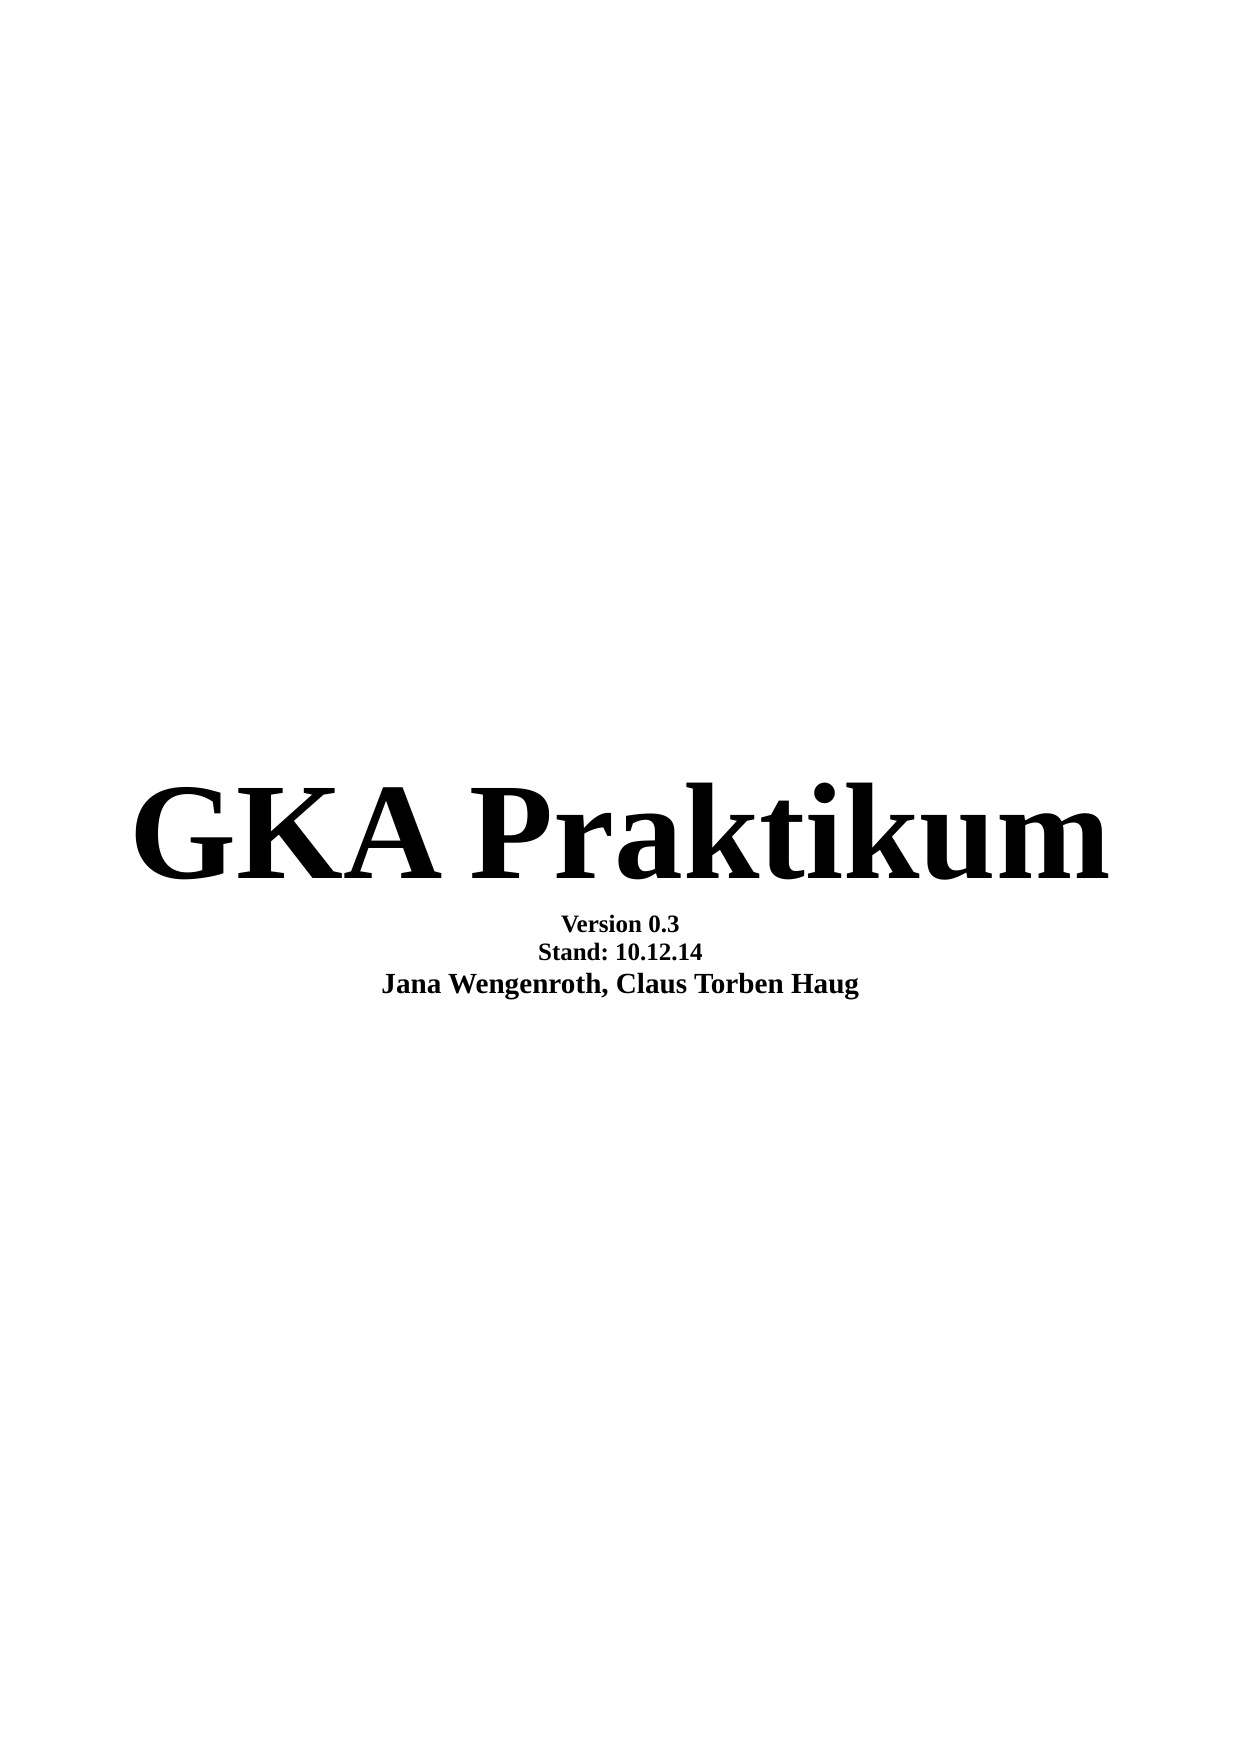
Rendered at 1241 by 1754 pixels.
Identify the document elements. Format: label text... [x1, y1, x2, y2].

text Version 0.3 [118, 909, 1122, 937]
text Stand: 10.12.14 [118, 937, 1122, 966]
text GKA Praktikum [118, 751, 1122, 909]
text Jana Wengenroth, Claus Torben Haug [118, 966, 1122, 1000]
